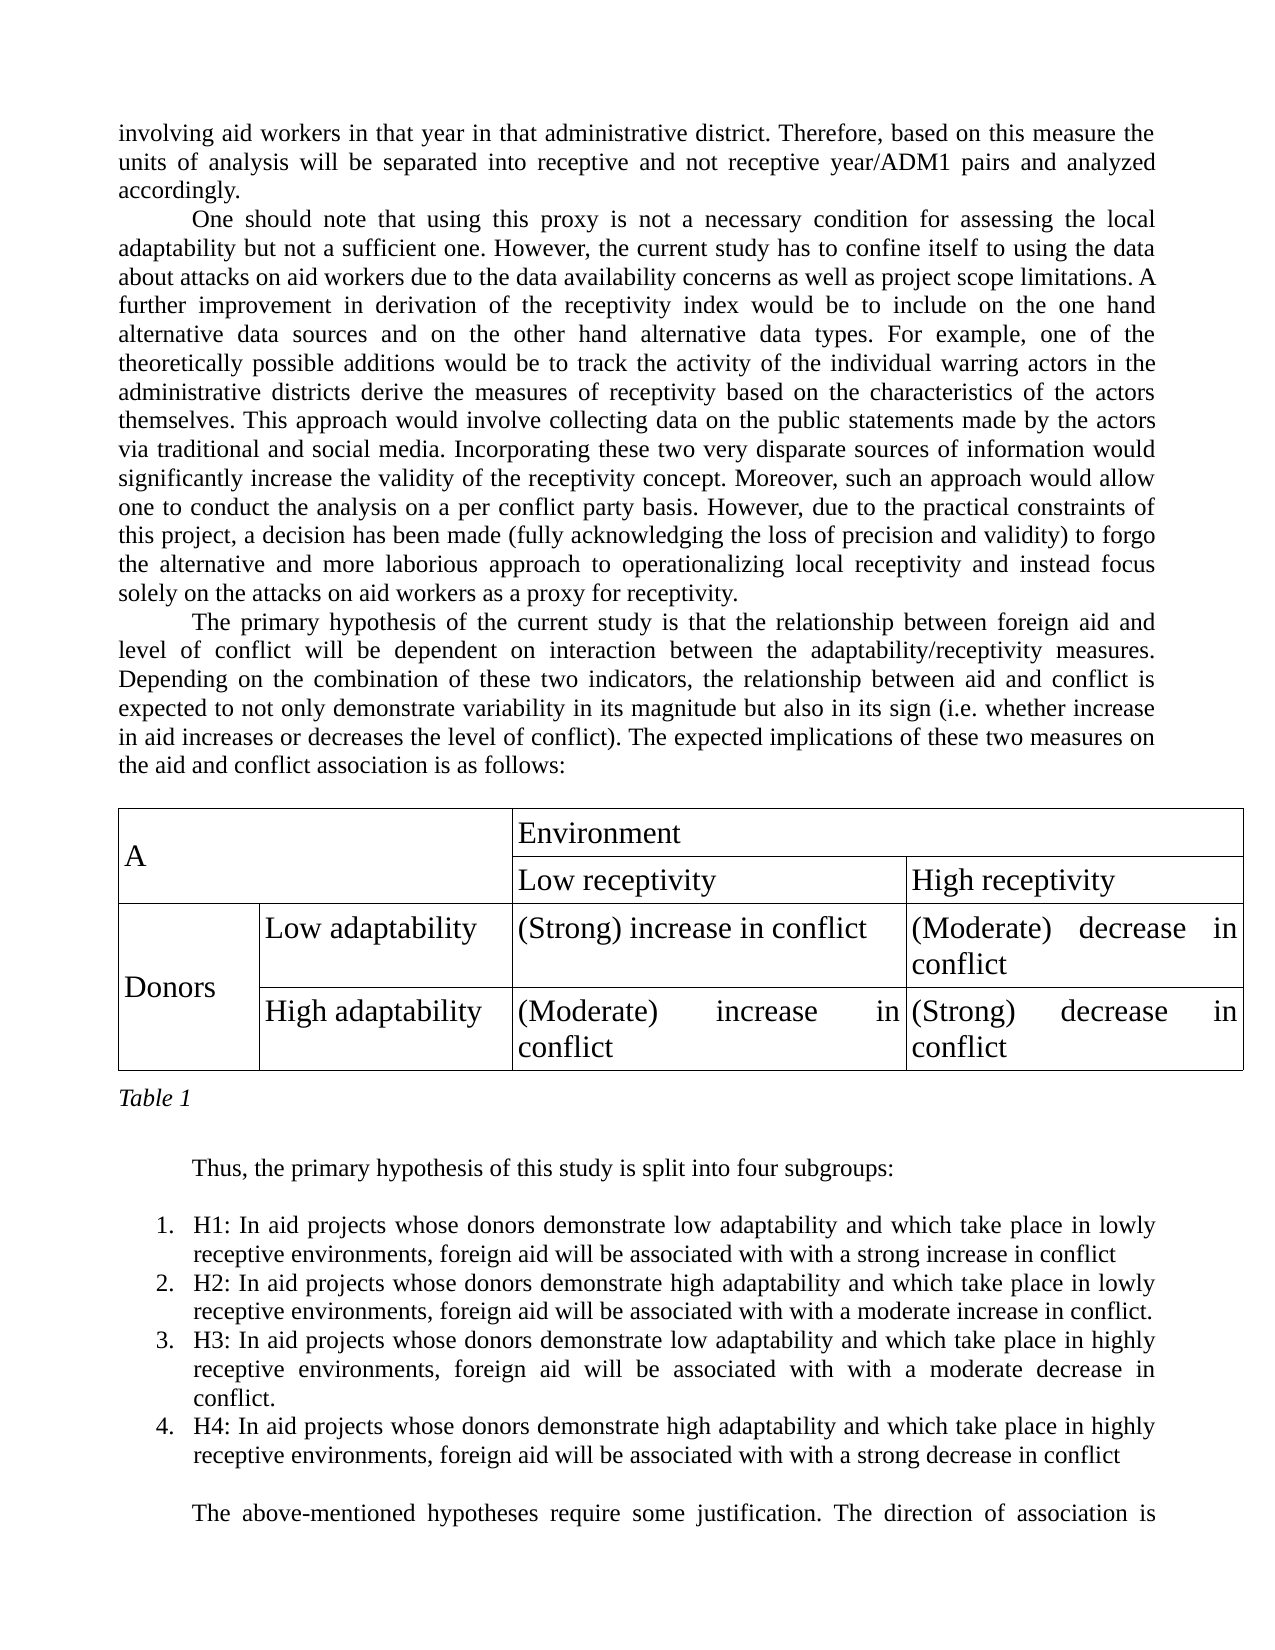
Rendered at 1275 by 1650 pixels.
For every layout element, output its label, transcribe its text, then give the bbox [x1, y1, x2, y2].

table_cell High receptivity [907, 857, 1243, 903]
text involving aid workers in that year in that administrative district. Therefore, based on this measure the units of analysis will be separated into receptive and not receptive year/ADM1 pairs and analyzed accordingly. [118, 118, 1157, 204]
table_header Environment [513, 809, 1243, 856]
table_cell (Strong) increase in conflict [513, 904, 906, 987]
table_cell Donors [119, 904, 259, 1070]
list H4: In aid projects whose donors demonstrate high adaptability and which take place in highly receptive environments, foreign aid will be associated with with a strong decrease in conflict [156, 1411, 1157, 1469]
list H2: In aid projects whose donors demonstrate high adaptability and which take place in lowly receptive environments, foreign aid will be associated with with a moderate increase in conflict. [156, 1268, 1157, 1325]
table_cell High adaptability [260, 988, 512, 1070]
text Table 1 [118, 1083, 1157, 1111]
table_header A [119, 809, 512, 903]
table_cell Low receptivity [513, 857, 906, 903]
list H3: In aid projects whose donors demonstrate low adaptability and which take place in highly receptive environments, foreign aid will be associated with with a moderate decrease in conflict. [156, 1325, 1157, 1411]
text The above-mentioned hypotheses require some justification. The direction of association is [118, 1498, 1157, 1526]
table_cell Low adaptability [260, 904, 512, 987]
table_cell (Moderate) decrease in conflict [907, 904, 1243, 987]
text The primary hypothesis of the current study is that the relationship between foreign aid and level of conflict will be dependent on interaction between the adaptability/receptivity measures. Depending on the combination of these two indicators, the relationship between aid and conflict is expected to not only demonstrate variability in its magnitude but also in its sign (i.e. whether increase in aid increases or decreases the level of conflict). The expected implications of these two measures on the aid and conflict association is as follows: [118, 607, 1157, 779]
table_cell (Strong) decrease in conflict [907, 988, 1243, 1070]
table_cell (Moderate) increase in conflict [513, 988, 906, 1070]
text Thus, the primary hypothesis of this study is split into four subgroups: [118, 1153, 1157, 1181]
text One should note that using this proxy is not a necessary condition for assessing the local adaptability but not a sufficient one. However, the current study has to confine itself to using the data about attacks on aid workers due to the data availability concerns as well as project scope limitations. A further improvement in derivation of the receptivity index would be to include on the one hand alternative data sources and on the other hand alternative data types. For example, one of the theoretically possible additions would be to track the activity of the individual warring actors in the administrative districts derive the measures of receptivity based on the characteristics of the actors themselves. This approach would involve collecting data on the public statements made by the actors via traditional and social media. Incorporating these two very disparate sources of information would significantly increase the validity of the receptivity concept. Moreover, such an approach would allow one to conduct the analysis on a per conflict party basis. However, due to the practical constraints of this project, a decision has been made (fully acknowledging the loss of precision and validity) to forgo the alternative and more laborious approach to operationalizing local receptivity and instead focus solely on the attacks on aid workers as a proxy for receptivity. [118, 204, 1157, 607]
list H1: In aid projects whose donors demonstrate low adaptability and which take place in lowly receptive environments, foreign aid will be associated with with a strong increase in conflict [156, 1210, 1157, 1268]
